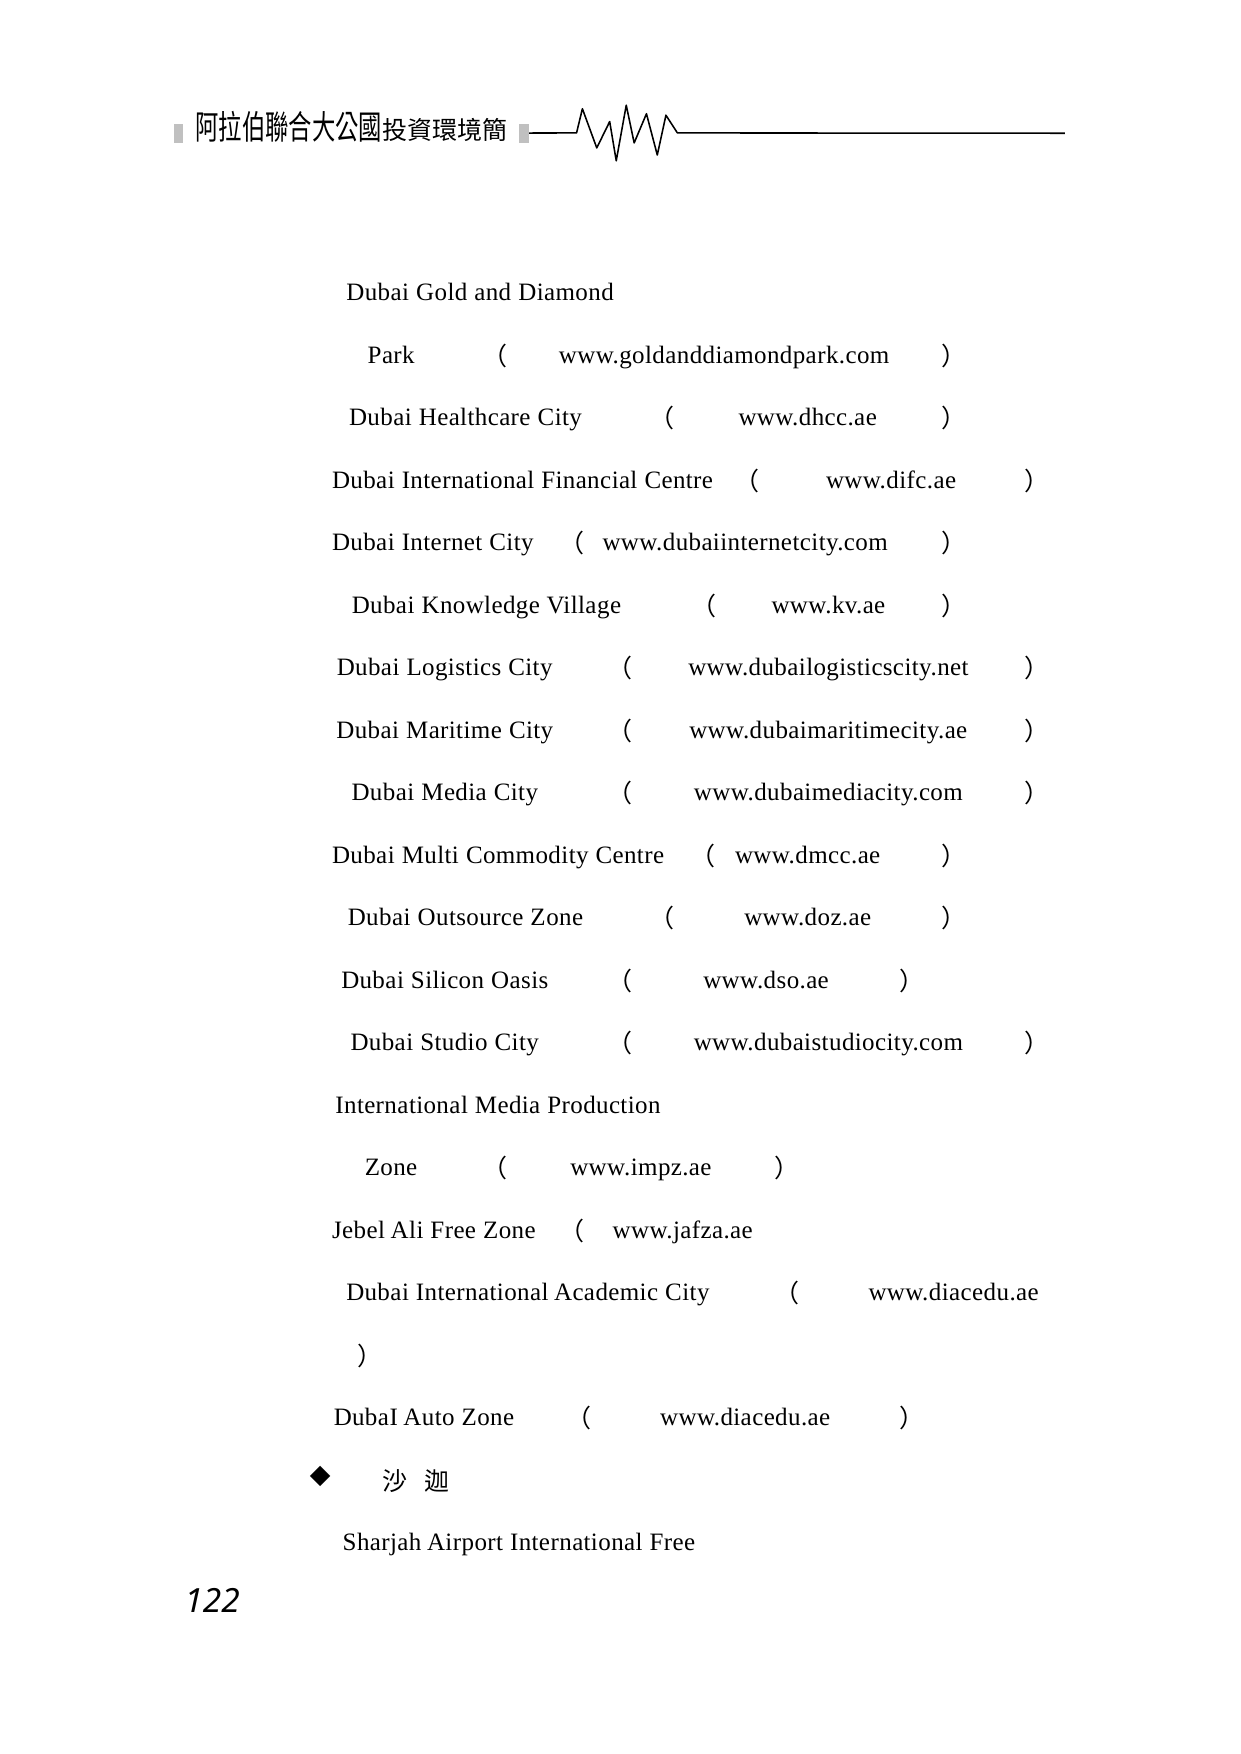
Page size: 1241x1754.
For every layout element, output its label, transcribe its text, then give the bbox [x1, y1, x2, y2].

text Sharjah Airport International Free [281, 1500, 1058, 1563]
text International Media Production Zone（www.impz.ae） [281, 1063, 1058, 1188]
text Dubai Multi Commodity Centre （www.dmcc.ae） [281, 813, 1058, 875]
text Jebel Ali Free Zone （www.jafza.ae [281, 1188, 1058, 1250]
text Dubai Maritime City（www.dubaimaritimecity.ae） [281, 688, 1058, 750]
text Dubai Knowledge Village（www.kv.ae） [281, 563, 1058, 625]
text Dubai Silicon Oasis（www.dso.ae） [281, 938, 1058, 1000]
text Dubai Internet City （www.dubaiinternetcity.com） [281, 500, 1058, 563]
text Dubai Studio City（www.dubaistudiocity.com） [281, 1000, 1058, 1063]
text Dubai International Academic City（www.diacedu.ae） [281, 1250, 1058, 1375]
text Dubai Logistics City（www.dubailogisticscity.net） [281, 625, 1058, 688]
text Dubai Gold and Diamond Park（www.goldanddiamondpark.com） [281, 250, 1058, 375]
text Dubai Media City（www.dubaimediacity.com） [281, 750, 1058, 813]
text Dubai International Financial Centre （www.difc.ae） [281, 438, 1058, 500]
text Dubai Healthcare City（www.dhcc.ae） [281, 375, 1058, 438]
text DubaI Auto Zone（www.diacedu.ae） [281, 1375, 1058, 1438]
text Dubai Outsource Zone（www.doz.ae） [281, 875, 1058, 938]
text  沙迦 [281, 1438, 1058, 1500]
